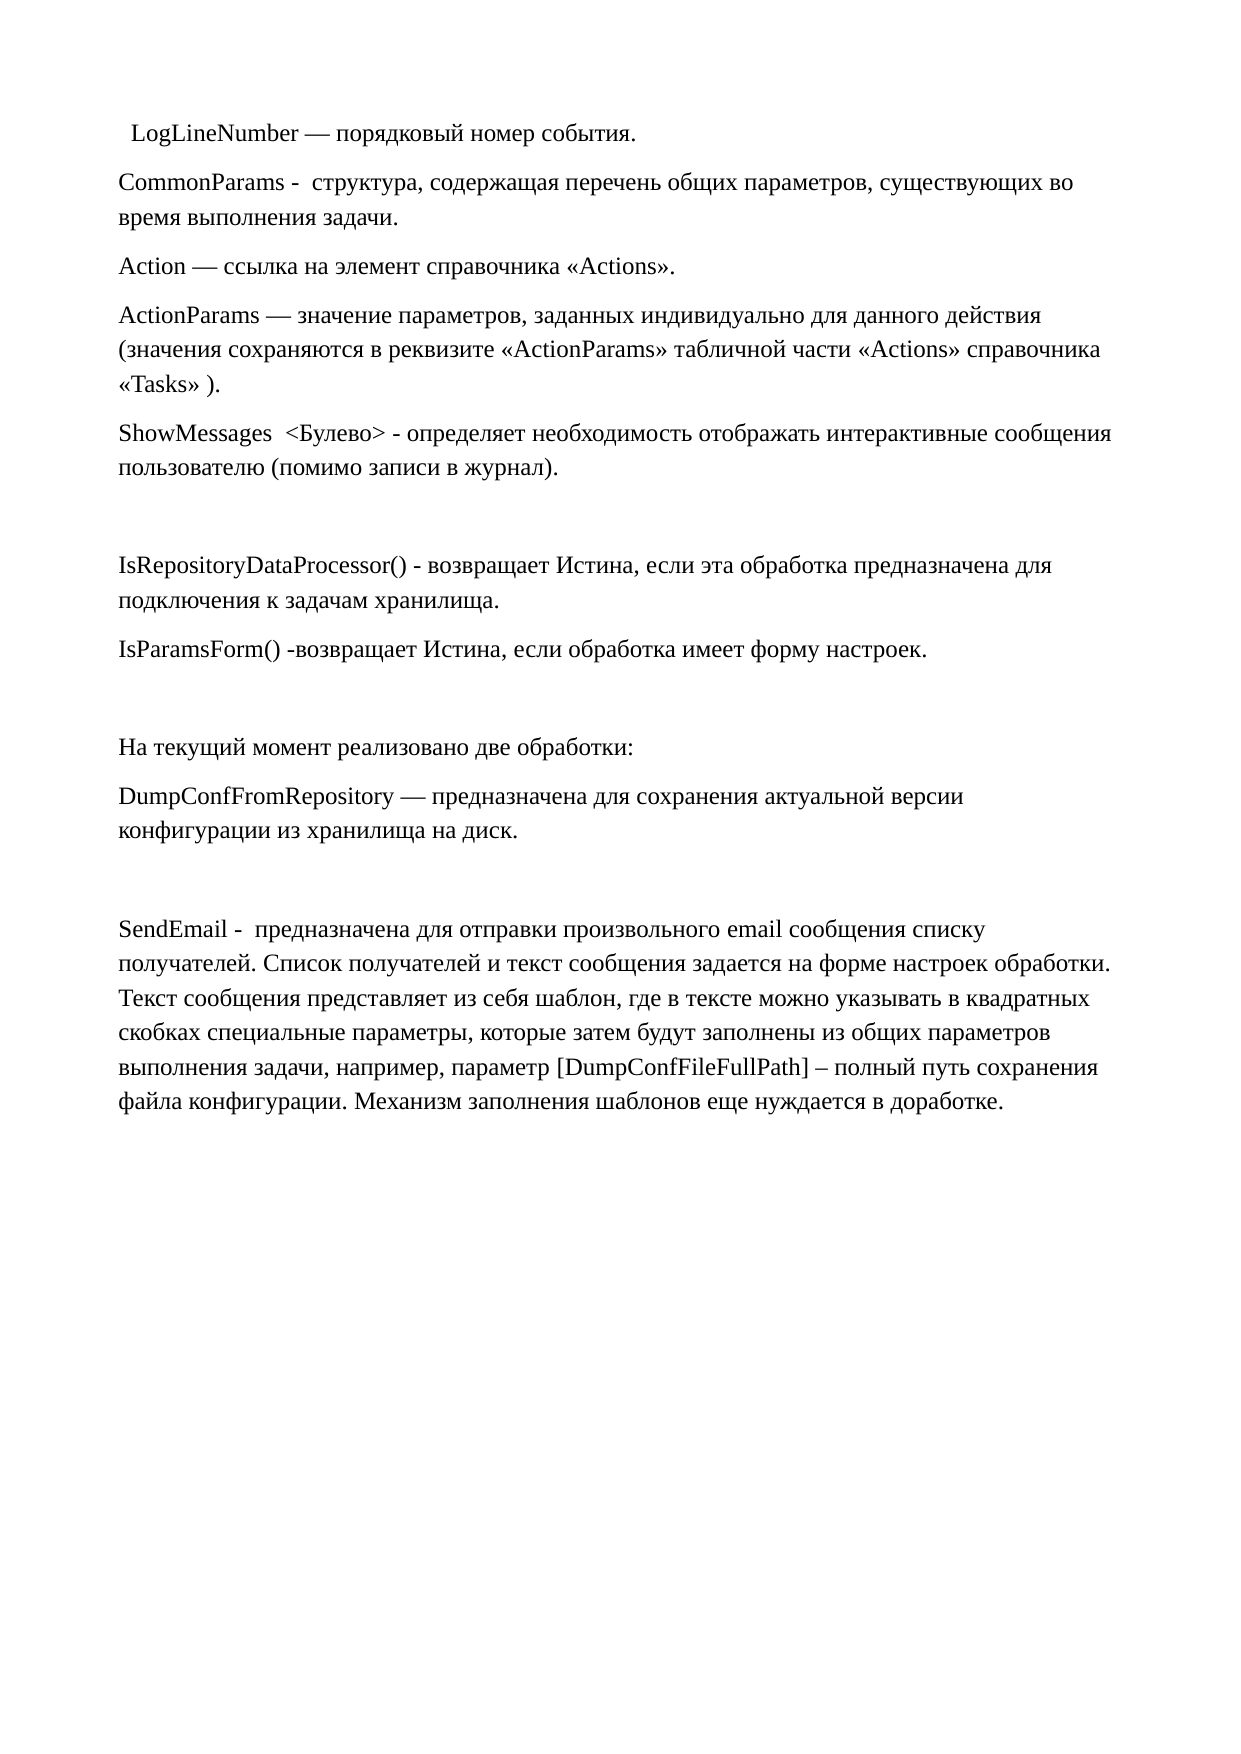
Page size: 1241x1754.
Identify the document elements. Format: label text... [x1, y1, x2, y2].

text На текущий момент реализовано две обработки: [118, 732, 1122, 761]
text DumpConfFromRepository — предназначена для сохранения актуальной версии конфигурации из хранилища на диск. [118, 781, 1122, 844]
text ActionParams — значение параметров, заданных индивидуально для данного действия (значения сохраняются в реквизите «ActionParams» табличной части «Actions» справочника «Tasks» ). [118, 300, 1122, 397]
text IsRepositoryDataProcessor() - возвращает Истина, если эта обработка предназначена для подключения к задачам хранилища. [118, 550, 1122, 614]
text SendEmail - предназначена для отправки произвольного email сообщения списку получателей. Список получателей и текст сообщения задается на форме настроек обработки. Текст сообщения представляет из себя шаблон, где в тексте можно указывать в квадратных скобках специальные параметры, которые затем будут заполнены из общих параметров выполнения задачи, например, параметр [DumpConfFileFullPath] – полный путь сохранения файла конфигурации. Механизм заполнения шаблонов еще нуждается в доработке. [118, 914, 1122, 1115]
text CommonParams - структура, содержащая перечень общих параметров, существующих во время выполнения задачи. [118, 167, 1122, 230]
text IsParamsForm() -возвращает Истина, если обработка имеет форму настроек. [118, 634, 1122, 663]
text ShowMessages <Булево> - определяет необходимость отображать интерактивные сообщения пользователю (помимо записи в журнал). [118, 418, 1122, 481]
text LogLineNumber — порядковый номер события. [118, 118, 1122, 147]
text Action — ссылка на элемент справочника «Actions». [118, 251, 1122, 279]
